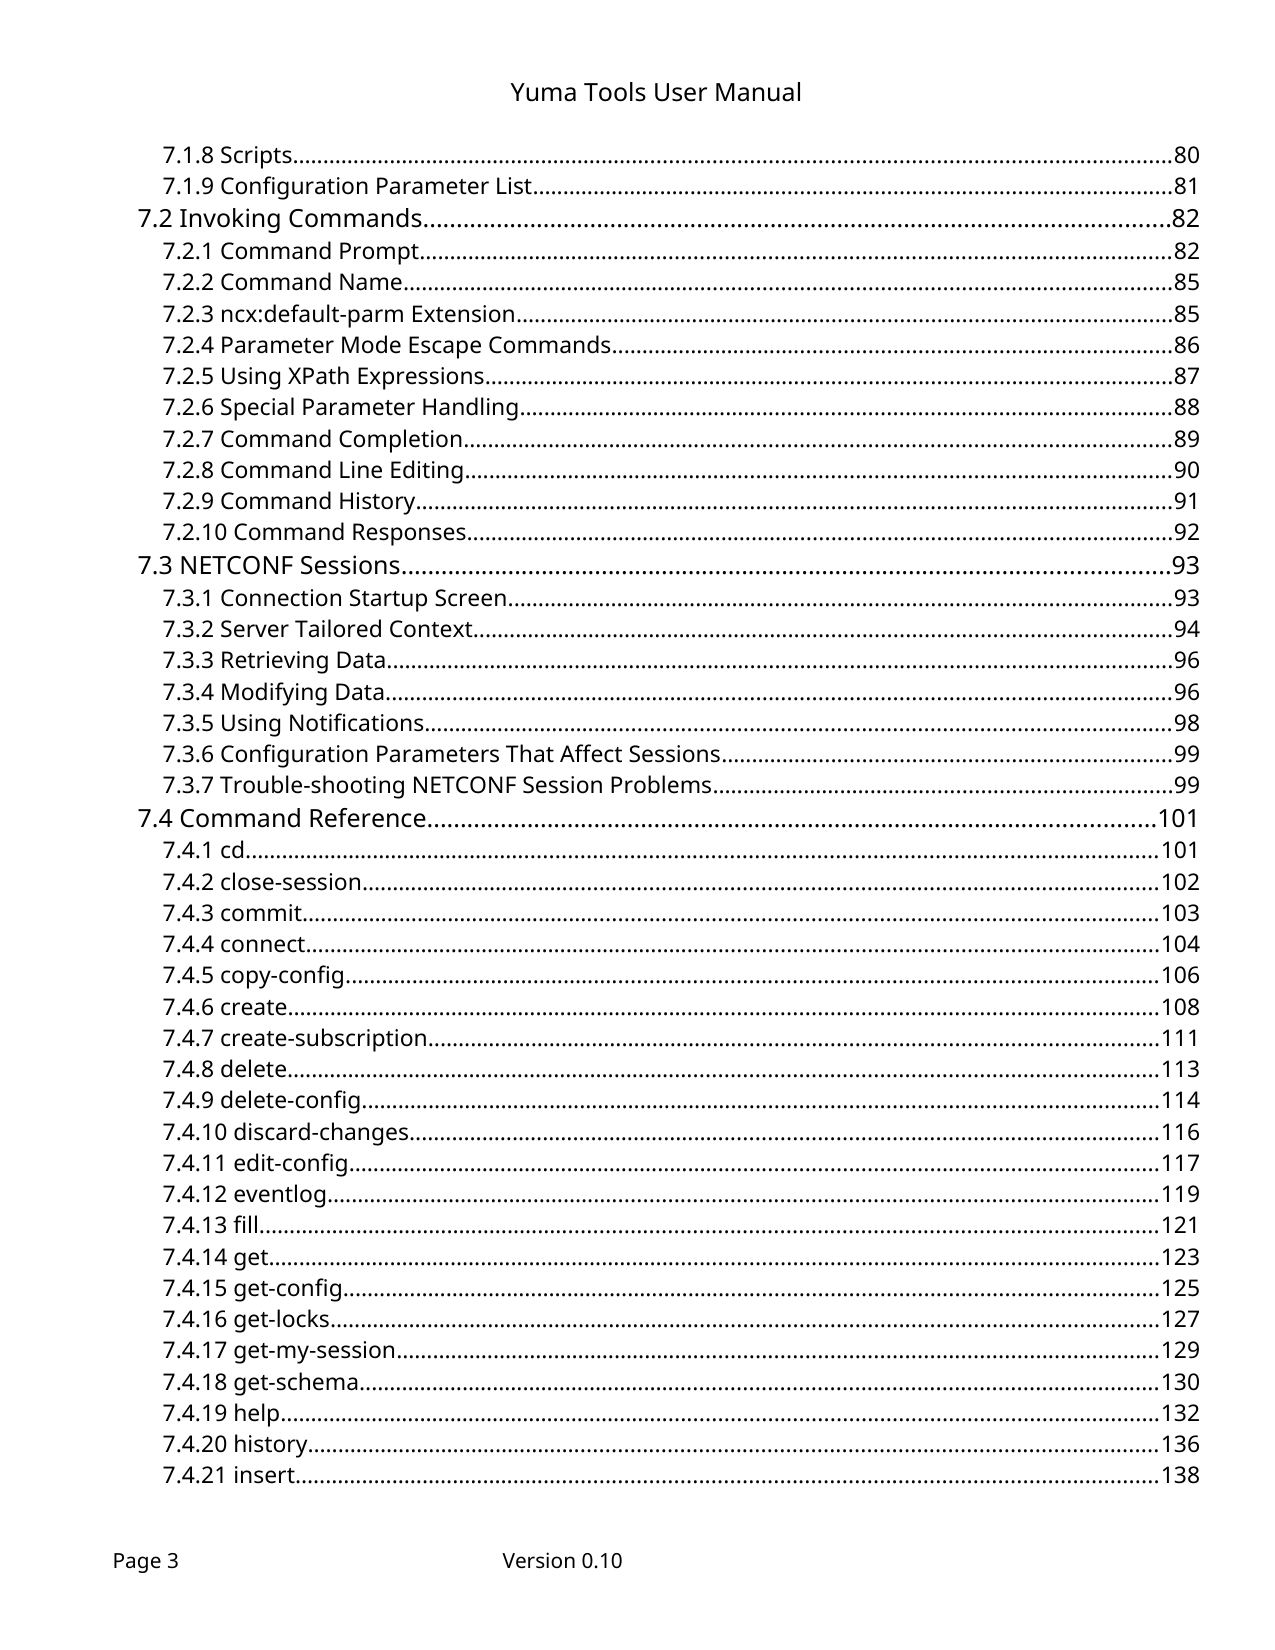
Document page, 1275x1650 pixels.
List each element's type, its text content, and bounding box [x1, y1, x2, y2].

text 7.4.9 delete-config 114 [162, 1084, 1200, 1116]
text 7.3.1 Connection Startup Screen 93 [162, 582, 1200, 613]
text 7.4.21 insert 138 [162, 1459, 1200, 1491]
text 7.4.4 connect 104 [162, 928, 1200, 959]
text 7.4.2 close-session 102 [162, 866, 1200, 897]
text 7.4 Command Reference 101 [137, 800, 1200, 834]
text 7.3.6 Configuration Parameters That Affect Sessions 99 [162, 738, 1200, 769]
text 7.3.5 Using Notifications 98 [162, 707, 1200, 738]
text 7.4.10 discard-changes 116 [162, 1116, 1200, 1147]
text 7.4.14 get 123 [162, 1241, 1200, 1272]
text 7.4.3 commit 103 [162, 897, 1200, 928]
text 7.4.12 eventlog 119 [162, 1178, 1200, 1209]
text 7.3.2 Server Tailored Context 94 [162, 613, 1200, 644]
text 7.1.8 Scripts 80 [162, 138, 1200, 170]
text 7.2.6 Special Parameter Handling 88 [162, 391, 1200, 423]
text 7.2.4 Parameter Mode Escape Commands 86 [162, 329, 1200, 360]
text 7.4.5 copy-config 106 [162, 959, 1200, 991]
text 7.2.7 Command Completion 89 [162, 423, 1200, 454]
text 7.4.11 edit-config 117 [162, 1147, 1200, 1178]
text 7.2.3 ncx:default-parm Extension 85 [162, 298, 1200, 329]
text 7.4.16 get-locks 127 [162, 1303, 1200, 1334]
text 7.4.8 delete 113 [162, 1053, 1200, 1084]
text 7.4.17 get-my-session 129 [162, 1334, 1200, 1366]
text 7.3.4 Modifying Data 96 [162, 675, 1200, 707]
text 7.2.1 Command Prompt 82 [162, 235, 1200, 266]
text 7.4.20 history 136 [162, 1428, 1200, 1459]
text 7.3.7 Trouble-shooting NETCONF Session Problems 99 [162, 769, 1200, 800]
text 7.2.9 Command History 91 [162, 485, 1200, 516]
text 7.4.1 cd 101 [162, 834, 1200, 866]
text 7.2.5 Using XPath Expressions 87 [162, 360, 1200, 391]
text 7.3 NETCONF Sessions 93 [137, 548, 1200, 582]
text 7.4.13 fill 121 [162, 1209, 1200, 1241]
text 7.4.19 help 132 [162, 1397, 1200, 1428]
text 7.4.18 get-schema 130 [162, 1366, 1200, 1397]
text 7.2.10 Command Responses 92 [162, 516, 1200, 548]
text 7.1.9 Configuration Parameter List 81 [162, 170, 1200, 201]
text 7.4.7 create-subscription 111 [162, 1022, 1200, 1053]
text 7.4.15 get-config 125 [162, 1272, 1200, 1303]
text 7.2.2 Command Name 85 [162, 266, 1200, 298]
text 7.4.6 create 108 [162, 991, 1200, 1022]
text 7.2.8 Command Line Editing 90 [162, 454, 1200, 485]
text 7.2 Invoking Commands 82 [137, 201, 1200, 235]
text 7.3.3 Retrieving Data 96 [162, 644, 1200, 675]
